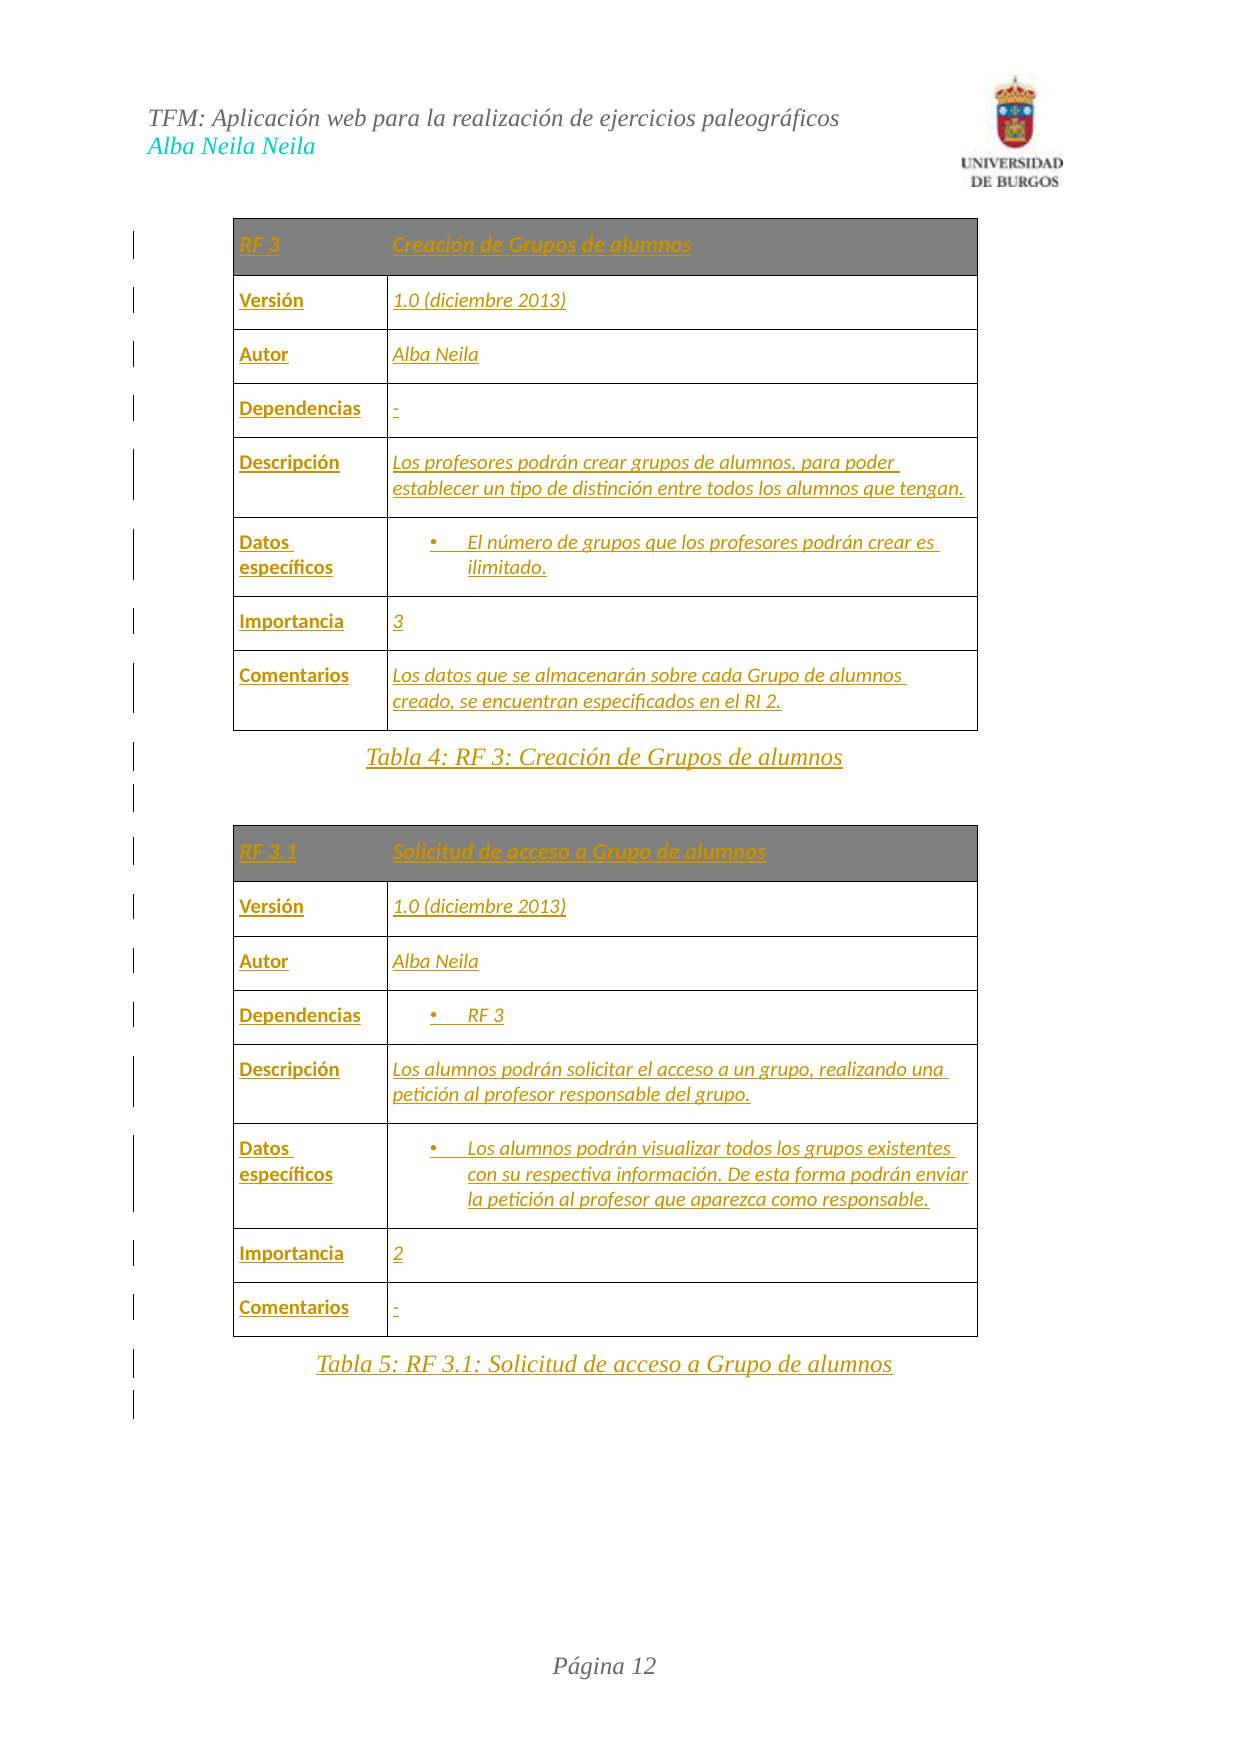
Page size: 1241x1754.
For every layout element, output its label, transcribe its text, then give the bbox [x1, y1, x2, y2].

table_cell Los alumnos podrán solicitar el acceso a un grupo, realizando una petición al profesor responsable del grupo. [388, 1045, 977, 1123]
table_cell 2 [388, 1229, 977, 1282]
table_cell Versión [234, 276, 387, 329]
table_cell - [388, 1283, 977, 1336]
table_cell Importancia [234, 1229, 387, 1282]
table_cell Versión [234, 882, 387, 936]
table_cell Datos específicos [234, 518, 387, 596]
picture [961, 75, 1063, 187]
table_cell 1.0 (diciembre 2013) [388, 276, 977, 329]
table_cell 3 [388, 597, 977, 650]
table_cell Dependencias [234, 384, 387, 437]
table_cell Los datos que se almacenarán sobre cada Grupo de alumnos creado, se encuentran especificados en el RI 2. [388, 651, 977, 730]
table_cell El número de grupos que los profesores podrán crear es ilimitado. [388, 518, 977, 596]
table_header Creación de Grupos de alumnos [387, 219, 977, 275]
table_cell Autor [234, 330, 387, 383]
table_cell Datos específicos [234, 1124, 387, 1228]
table_cell Descripción [234, 1045, 387, 1123]
table_cell Comentarios [234, 1283, 387, 1336]
text Tabla 5: RF 3.1: Solicitud de acceso a Grupo de alumnos [148, 1349, 1063, 1377]
table_cell Alba Neila [388, 330, 977, 383]
table_cell Importancia [234, 597, 387, 650]
table_cell RF 3 [388, 991, 977, 1044]
table_cell Autor [234, 937, 387, 989]
table_cell Los alumnos podrán visualizar todos los grupos existentes con su respectiva información. De esta forma podrán enviar la petición al profesor que aparezca como responsable. [388, 1124, 977, 1228]
table_header Solicitud de acceso a Grupo de alumnos [387, 826, 977, 881]
table_cell Descripción [234, 438, 387, 517]
text Tabla 4: RF 3: Creación de Grupos de alumnos [148, 742, 1063, 771]
table_header RF 3.1 [234, 826, 387, 881]
table_cell - [388, 384, 977, 437]
table_cell 1.0 (diciembre 2013) [388, 882, 977, 936]
table_cell Alba Neila [388, 937, 977, 989]
table_header RF 3 [234, 219, 387, 275]
table_cell Los profesores podrán crear grupos de alumnos, para poder establecer un tipo de distinción entre todos los alumnos que tengan. [388, 438, 977, 517]
table_cell Comentarios [234, 651, 387, 730]
table_cell Dependencias [234, 991, 387, 1044]
